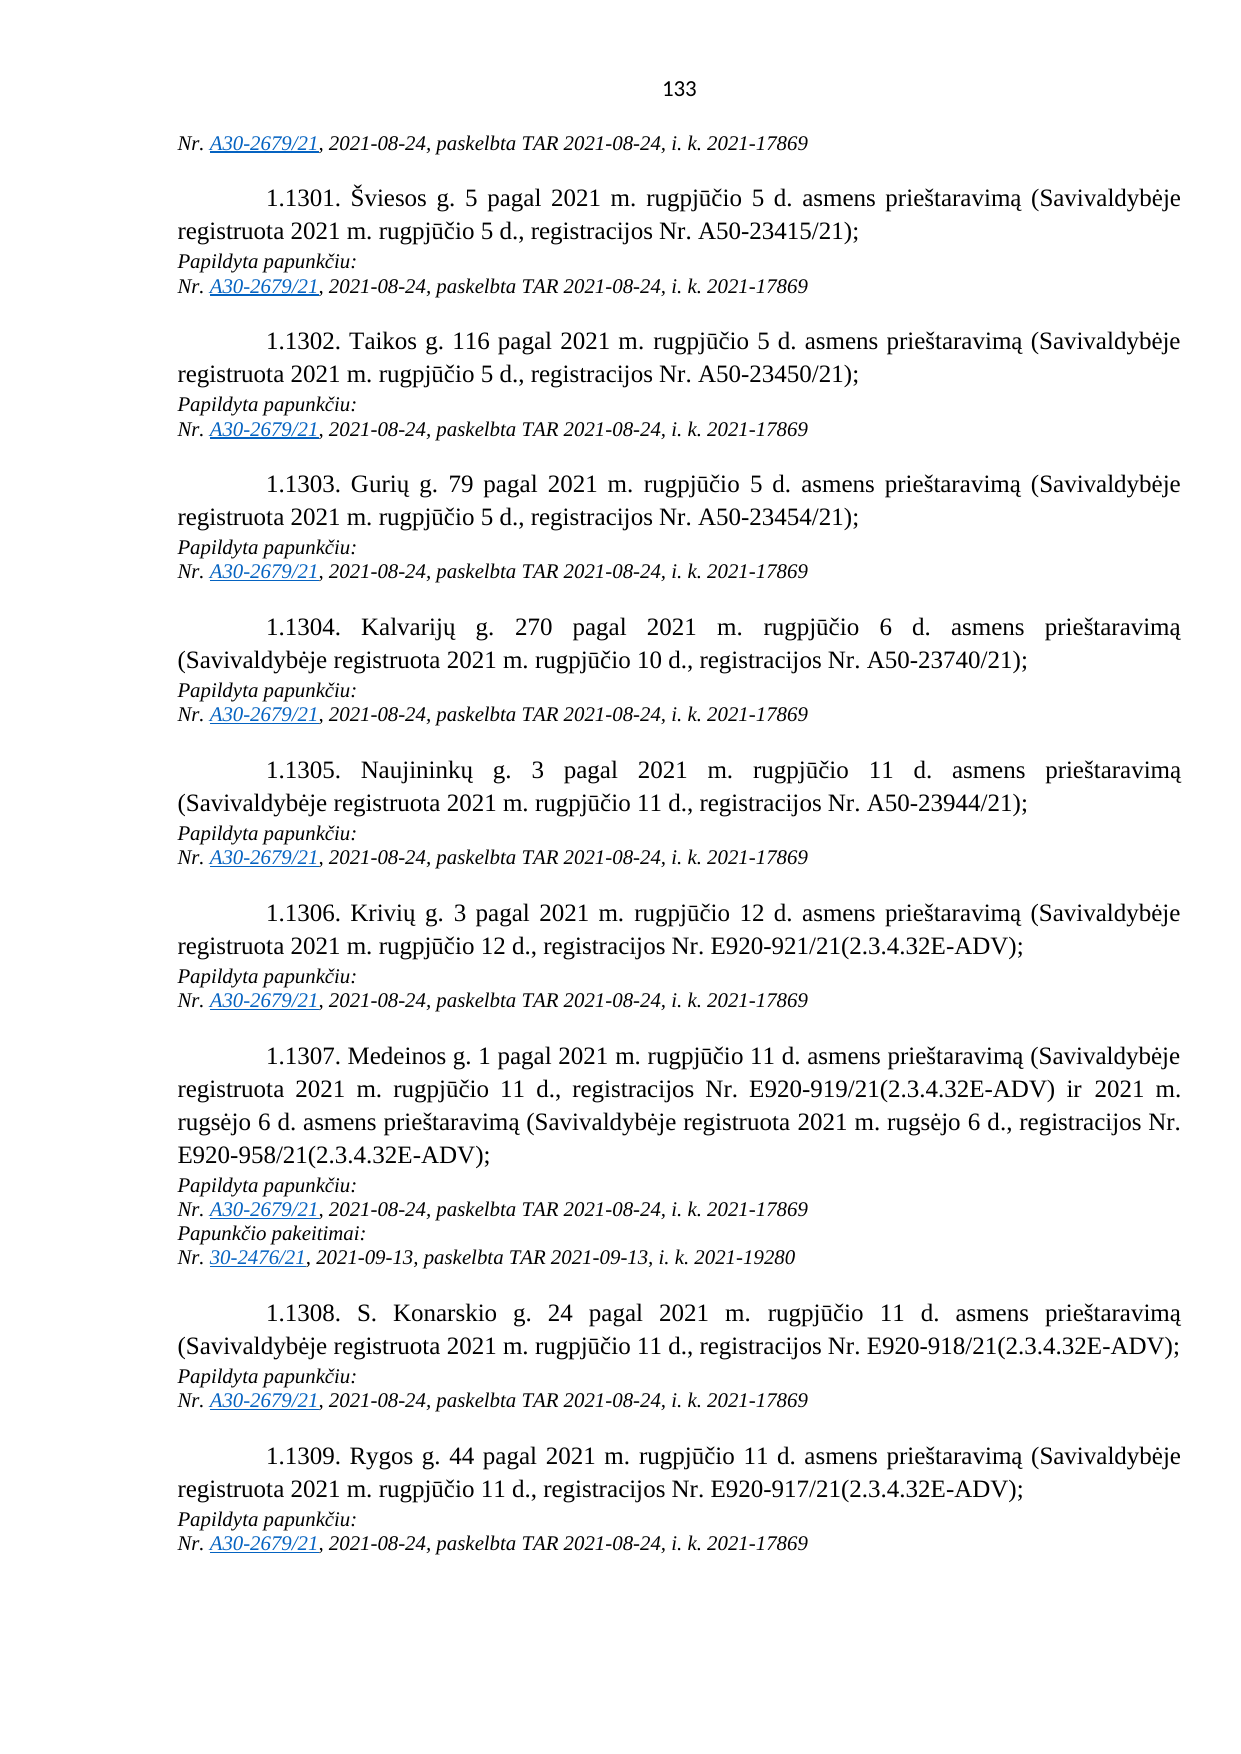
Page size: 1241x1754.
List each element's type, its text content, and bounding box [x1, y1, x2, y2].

text 1.1307. Medeinos g. 1 pagal 2021 m. rugpjūčio 11 d. asmens prieštaravimą (Savivaldybėje registruota 2021 m. rugpjūčio 11 d., registracijos Nr. E920-919/21(2.3.4.32E-ADV) ir 2021 m. rugsėjo 6 d. asmens prieštaravimą (Savivaldybėje registruota 2021 m. rugsėjo 6 d., registracijos Nr. E920-958/21(2.3.4.32E-ADV); [177, 1041, 1181, 1169]
text Papildyta papunkčiu: [177, 964, 1181, 988]
text Nr. A30-2679/21, 2021-08-24, paskelbta TAR 2021-08-24, i. k. 2021-17869 [177, 131, 1181, 155]
text Papildyta papunkčiu: [177, 678, 1181, 702]
text Nr. A30-2679/21, 2021-08-24, paskelbta TAR 2021-08-24, i. k. 2021-17869 [177, 273, 1181, 298]
text Papildyta papunkčiu: [177, 1364, 1181, 1388]
text 1.1306. Krivių g. 3 pagal 2021 m. rugpjūčio 12 d. asmens prieštaravimą (Savivaldybėje registruota 2021 m. rugpjūčio 12 d., registracijos Nr. E920-921/21(2.3.4.32E-ADV); [177, 898, 1181, 960]
text 1.1302. Taikos g. 116 pagal 2021 m. rugpjūčio 5 d. asmens prieštaravimą (Savivaldybėje registruota 2021 m. rugpjūčio 5 d., registracijos Nr. A50-23450/21); [177, 326, 1181, 388]
text Papildyta papunkčiu: [177, 821, 1181, 845]
text Nr. A30-2679/21, 2021-08-24, paskelbta TAR 2021-08-24, i. k. 2021-17869 [177, 702, 1181, 726]
text Nr. A30-2679/21, 2021-08-24, paskelbta TAR 2021-08-24, i. k. 2021-17869 [177, 416, 1181, 441]
text 1.1303. Gurių g. 79 pagal 2021 m. rugpjūčio 5 d. asmens prieštaravimą (Savivaldybėje registruota 2021 m. rugpjūčio 5 d., registracijos Nr. A50-23454/21); [177, 469, 1181, 531]
text 1.1304. Kalvarijų g. 270 pagal 2021 m. rugpjūčio 6 d. asmens prieštaravimą (Savivaldybėje registruota 2021 m. rugpjūčio 10 d., registracijos Nr. A50-23740/21); [177, 612, 1181, 674]
text 1.1305. Naujininkų g. 3 pagal 2021 m. rugpjūčio 11 d. asmens prieštaravimą (Savivaldybėje registruota 2021 m. rugpjūčio 11 d., registracijos Nr. A50-23944/21); [177, 755, 1181, 817]
text Papunkčio pakeitimai: [177, 1221, 1181, 1245]
text Papildyta papunkčiu: [177, 1507, 1181, 1531]
text Nr. A30-2679/21, 2021-08-24, paskelbta TAR 2021-08-24, i. k. 2021-17869 [177, 1531, 1181, 1555]
text 1.1308. S. Konarskio g. 24 pagal 2021 m. rugpjūčio 11 d. asmens prieštaravimą (Savivaldybėje registruota 2021 m. rugpjūčio 11 d., registracijos Nr. E920-918/21(2.3.4.32E-ADV); [177, 1298, 1181, 1360]
text 1.1309. Rygos g. 44 pagal 2021 m. rugpjūčio 11 d. asmens prieštaravimą (Savivaldybėje registruota 2021 m. rugpjūčio 11 d., registracijos Nr. E920-917/21(2.3.4.32E-ADV); [177, 1441, 1181, 1503]
text Nr. A30-2679/21, 2021-08-24, paskelbta TAR 2021-08-24, i. k. 2021-17869 [177, 988, 1181, 1012]
text Nr. A30-2679/21, 2021-08-24, paskelbta TAR 2021-08-24, i. k. 2021-17869 [177, 845, 1181, 869]
text 1.1301. Šviesos g. 5 pagal 2021 m. rugpjūčio 5 d. asmens prieštaravimą (Savivaldybėje registruota 2021 m. rugpjūčio 5 d., registracijos Nr. A50-23415/21); [177, 183, 1181, 245]
text Nr. A30-2679/21, 2021-08-24, paskelbta TAR 2021-08-24, i. k. 2021-17869 [177, 559, 1181, 583]
text Papildyta papunkčiu: [177, 1173, 1181, 1197]
text Nr. A30-2679/21, 2021-08-24, paskelbta TAR 2021-08-24, i. k. 2021-17869 [177, 1388, 1181, 1412]
text Papildyta papunkčiu: [177, 535, 1181, 559]
text Nr. 30-2476/21, 2021-09-13, paskelbta TAR 2021-09-13, i. k. 2021-19280 [177, 1245, 1181, 1269]
text Nr. A30-2679/21, 2021-08-24, paskelbta TAR 2021-08-24, i. k. 2021-17869 [177, 1197, 1181, 1221]
text Papildyta papunkčiu: [177, 392, 1181, 416]
text Papildyta papunkčiu: [177, 249, 1181, 273]
